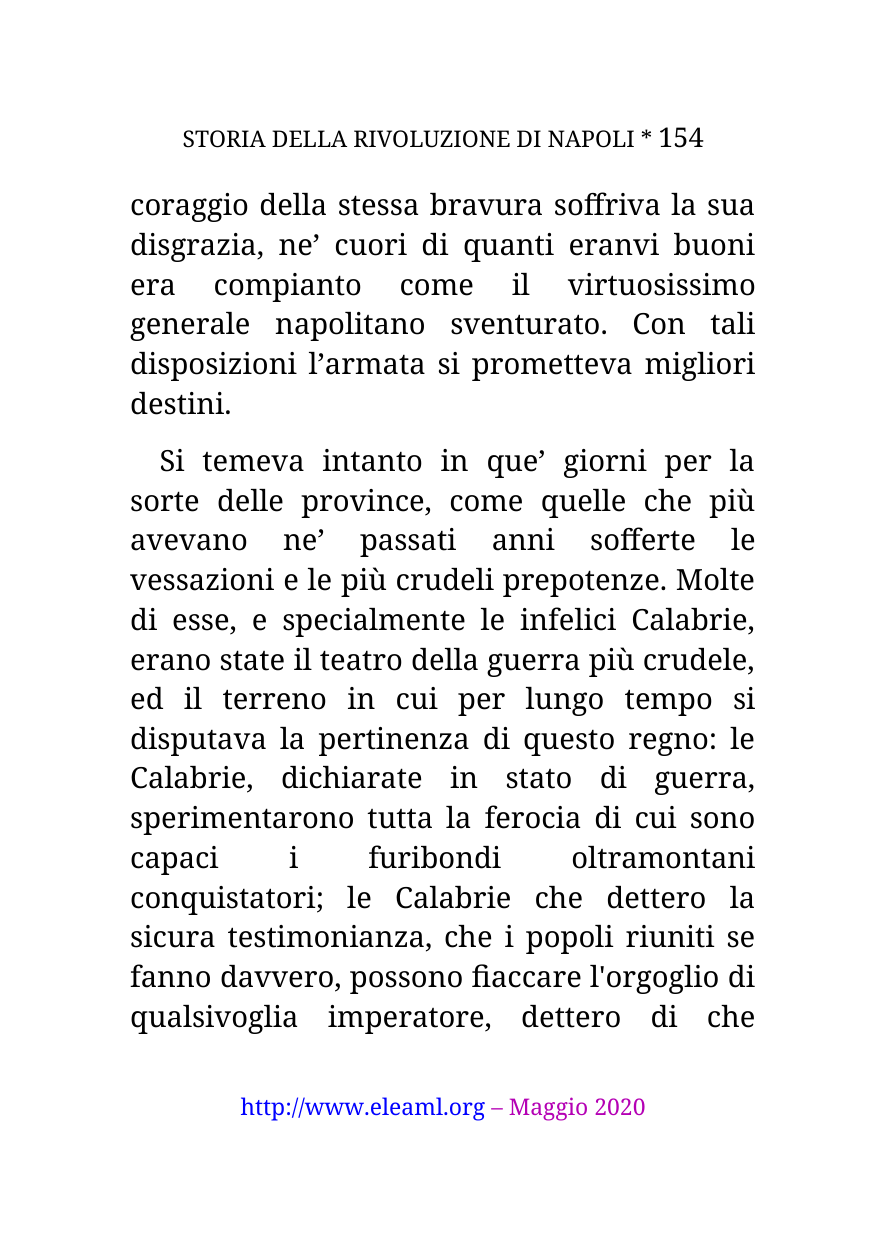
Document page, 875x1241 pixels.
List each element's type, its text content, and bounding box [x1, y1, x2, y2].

text Si temeva intanto in que’ giorni per la sorte delle province, come quelle che più avevano ne’ passati anni sofferte le vessazioni e le più crudeli prepotenze. Molte di esse, e specialmente le infelici Calabrie, erano state il teatro della guerra più crudele, ed il terreno in cui per lungo tempo si disputava la pertinenza di questo regno: le Calabrie, dichiarate in stato di guerra, sperimentarono tutta la ferocia di cui sono capaci i furibondi oltramontani conquistatori; le Calabrie che dettero la sicura testimonianza, che i popoli riuniti se fanno davvero, possono fiaccare l'orgoglio di qualsivoglia imperatore, dettero di che [130, 440, 756, 1036]
text coraggio della stessa bravura soffriva la sua disgrazia, ne’ cuori di quanti eranvi buoni era compianto come il virtuosissimo generale napolitano sventurato. Con tali disposizioni l’armata si prometteva migliori destini. [130, 184, 756, 423]
